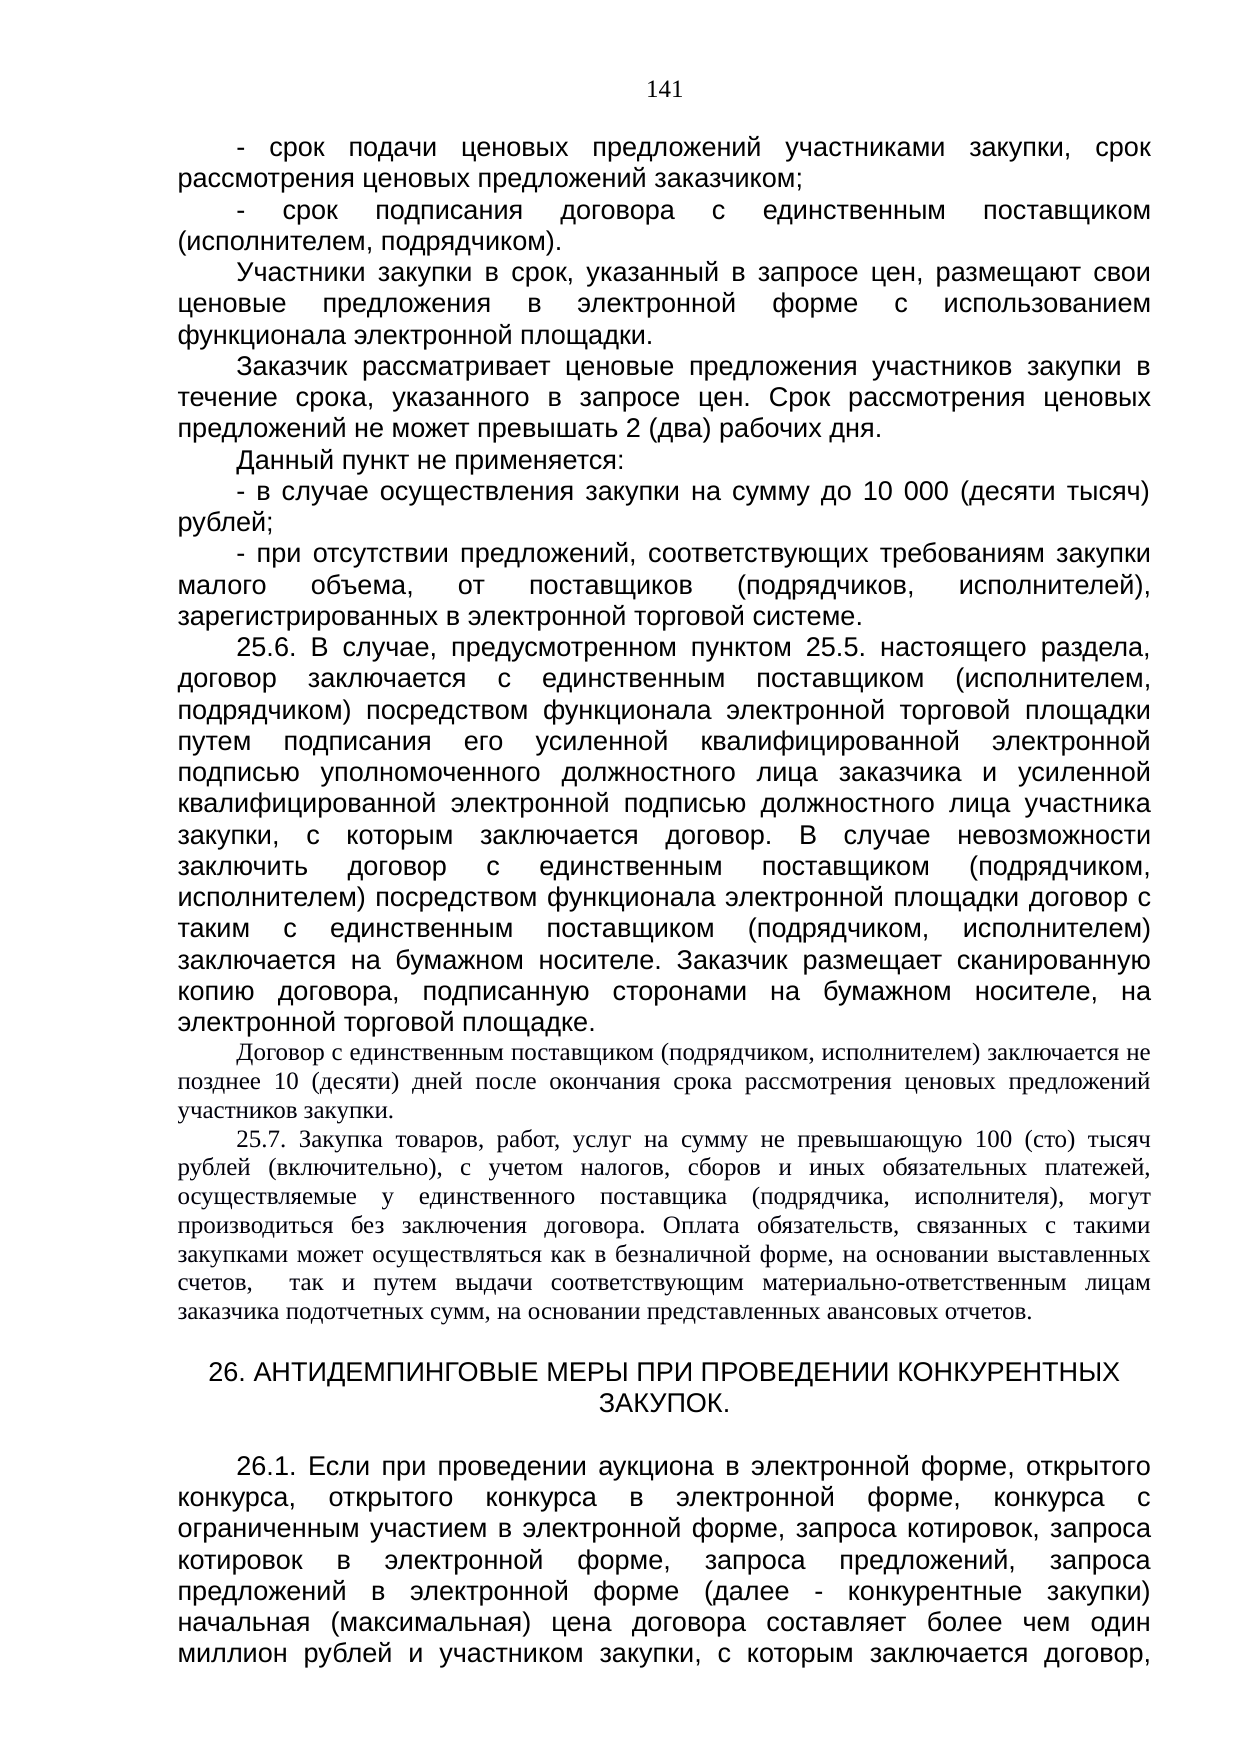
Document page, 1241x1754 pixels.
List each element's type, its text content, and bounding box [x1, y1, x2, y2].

text Участники закупки в срок, указанный в запросе цен, размещают свои ценовые предложения в электронной форме с использованием функционала электронной площадки. [177, 256, 1152, 350]
text Данный пункт не применяется: [177, 444, 1152, 475]
text 26.1. Если при проведении аукциона в электронной форме, открытого конкурса, открытого конкурса в электронной форме, конкурса с ограниченным участием в электронной форме, запроса котировок, запроса котировок в электронной форме, запроса предложений, запроса предложений в электронной форме (далее - конкурентные закупки) начальная (максимальная) цена договора составляет более чем один миллион рублей и участником закупки, с которым заключается договор, [177, 1450, 1152, 1669]
text Заказчик рассматривает ценовые предложения участников закупки в течение срока, указанного в запросе цен. Срок рассмотрения ценовых предложений не может превышать 2 (два) рабочих дня. [177, 350, 1152, 444]
text 25.6. В случае, предусмотренном пунктом 25.5. настоящего раздела, договор заключается с единственным поставщиком (исполнителем, подрядчиком) посредством функционала электронной торговой площадки путем подписания его усиленной квалифицированной электронной подписью уполномоченного должностного лица заказчика и усиленной квалифицированной электронной подписью должностного лица участника закупки, с которым заключается договор. В случае невозможности заключить договор с единственным поставщиком (подрядчиком, исполнителем) посредством функционала электронной площадки договор с таким с единственным поставщиком (подрядчиком, исполнителем) заключается на бумажном носителе. Заказчик размещает сканированную копию договора, подписанную сторонами на бумажном носителе, на электронной торговой площадке. [177, 631, 1152, 1037]
text Договор с единственным поставщиком (подрядчиком, исполнителем) заключается не позднее 10 (десяти) дней после окончания срока рассмотрения ценовых предложений участников закупки. [177, 1037, 1152, 1124]
text - срок подачи ценовых предложений участниками закупки, срок рассмотрения ценовых предложений заказчиком; [177, 131, 1152, 194]
text - в случае осуществления закупки на сумму до 10 000 (десяти тысяч) рублей; [177, 475, 1152, 537]
text 25.7. Закупка товаров, работ, услуг на сумму не превышающую 100 (сто) тысяч рублей (включительно), с учетом налогов, сборов и иных обязательных платежей, осуществляемые у единственного поставщика (подрядчика, исполнителя), могут производиться без заключения договора. Оплата обязательств, связанных с такими закупками может осуществляться как в безналичной форме, на основании выставленных счетов, так и путем выдачи соответствующим материально-ответственным лицам заказчика подотчетных сумм, на основании представленных авансовых отчетов. [177, 1124, 1152, 1325]
text 26. АНТИДЕМПИНГОВЫЕ МЕРЫ ПРИ ПРОВЕДЕНИИ КОНКУРЕНТНЫХ ЗАКУПОК. [177, 1356, 1152, 1419]
text - срок подписания договора с единственным поставщиком (исполнителем, подрядчиком). [177, 194, 1152, 256]
text - при отсутствии предложений, соответствующих требованиям закупки малого объема, от поставщиков (подрядчиков, исполнителей), зарегистрированных в электронной торговой системе. [177, 537, 1152, 631]
